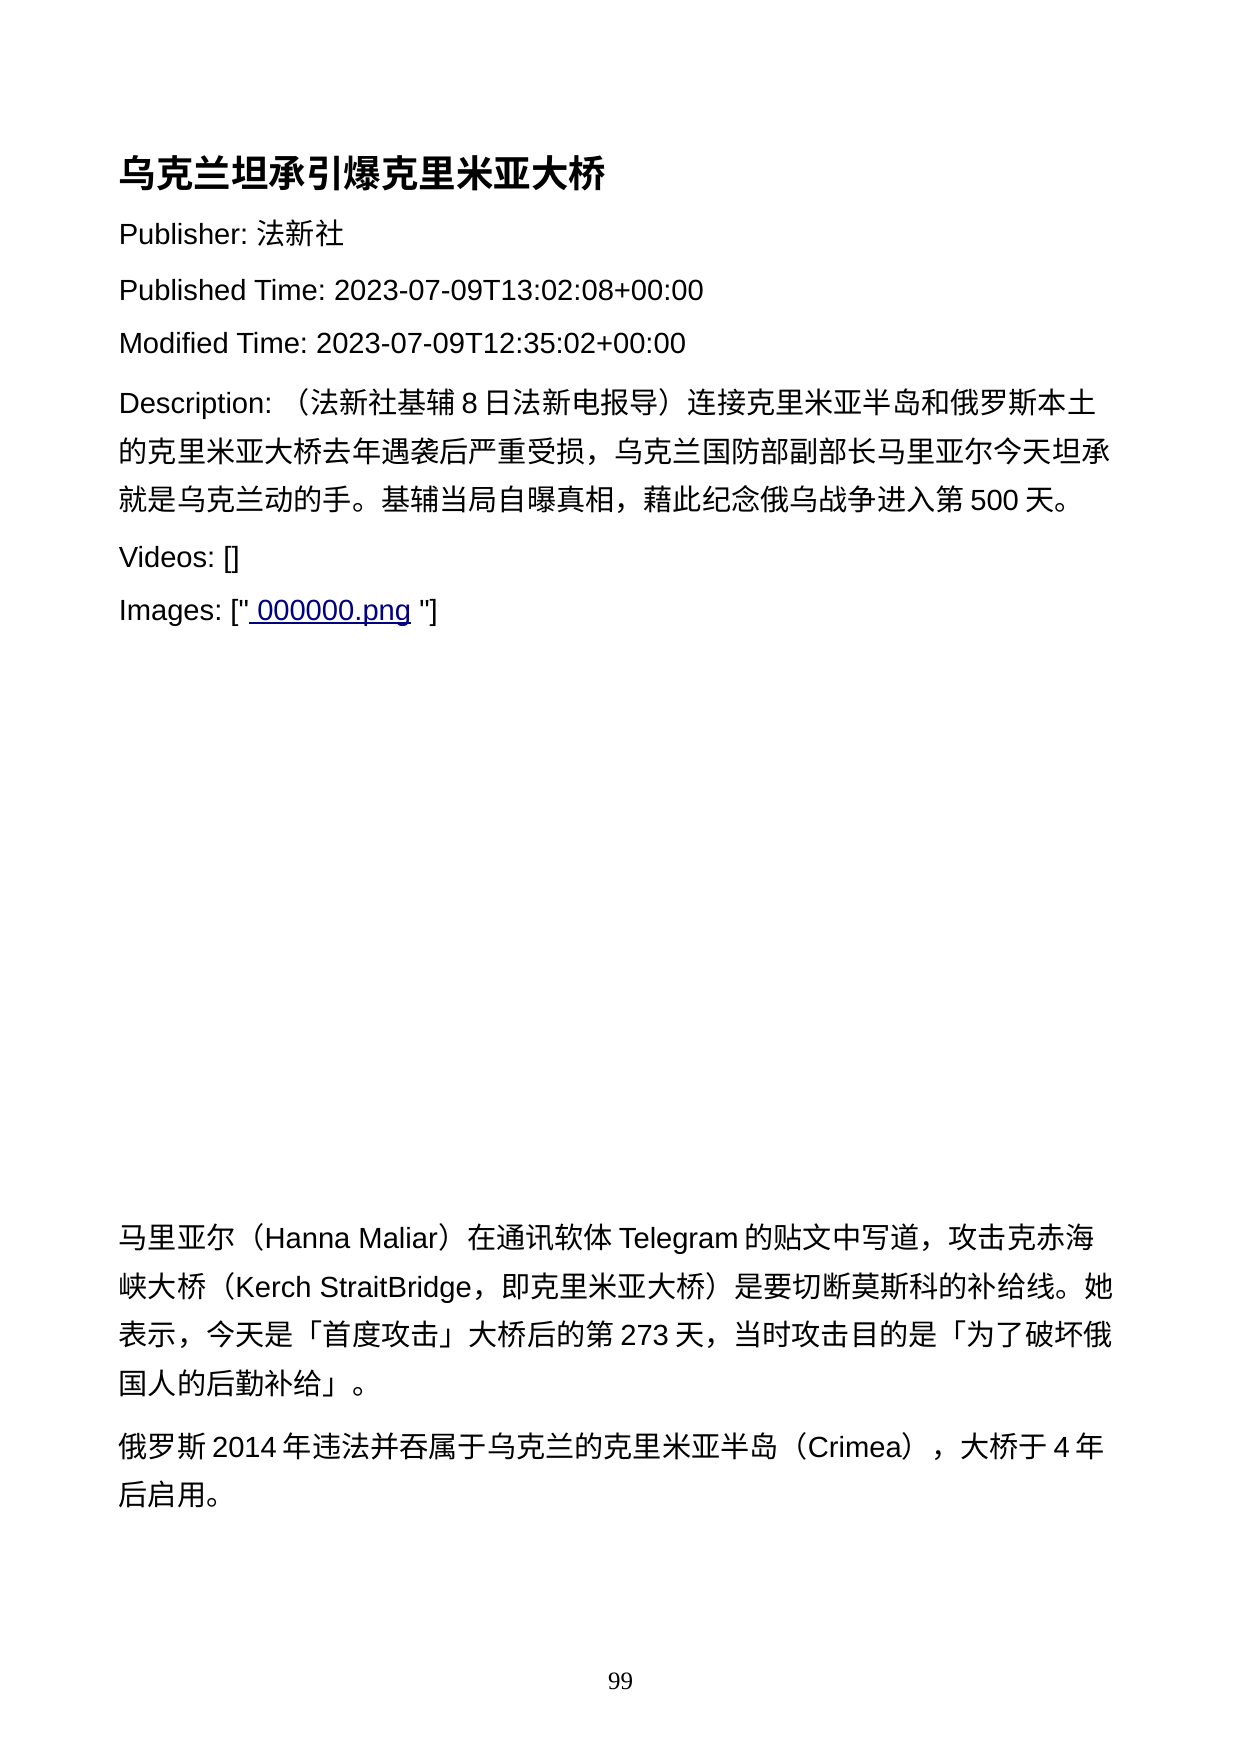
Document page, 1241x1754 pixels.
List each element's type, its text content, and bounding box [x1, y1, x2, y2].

text Modified Time: 2023-07-09T12:35:02+00:00 [118, 327, 1122, 360]
text Videos: [] [118, 540, 1122, 573]
text 马里亚尔（Hanna Maliar）在通讯软体Telegram的贴文中写道，攻击克赤海峡大桥（Kerch StraitBridge，即克里米亚大桥）是要切断莫斯科的补给线。她表示，今天是「首度攻击」大桥后的第273天，当时攻击目的是「为了破坏俄国人的后勤补给」。 [118, 1214, 1122, 1402]
subtitle 乌克兰坦承引爆克里米亚大桥 [118, 143, 1122, 198]
text Description: （法新社基辅8日法新电报导）连接克里米亚半岛和俄罗斯本土的克里米亚大桥去年遇袭后严重受损，乌克兰国防部副部长马里亚尔今天坦承就是乌克兰动的手。基辅当局自曝真相，藉此纪念俄乌战争进入第500天。 [118, 380, 1122, 519]
text Publisher: 法新社 [118, 210, 1122, 253]
text Published Time: 2023-07-09T13:02:08+00:00 [118, 273, 1122, 307]
text 俄罗斯2014年违法并吞属于乌克兰的克里米亚半岛（Crimea），大桥于4年后启用。 [118, 1423, 1122, 1514]
text Images: [" 000000.png "] [118, 593, 1122, 627]
